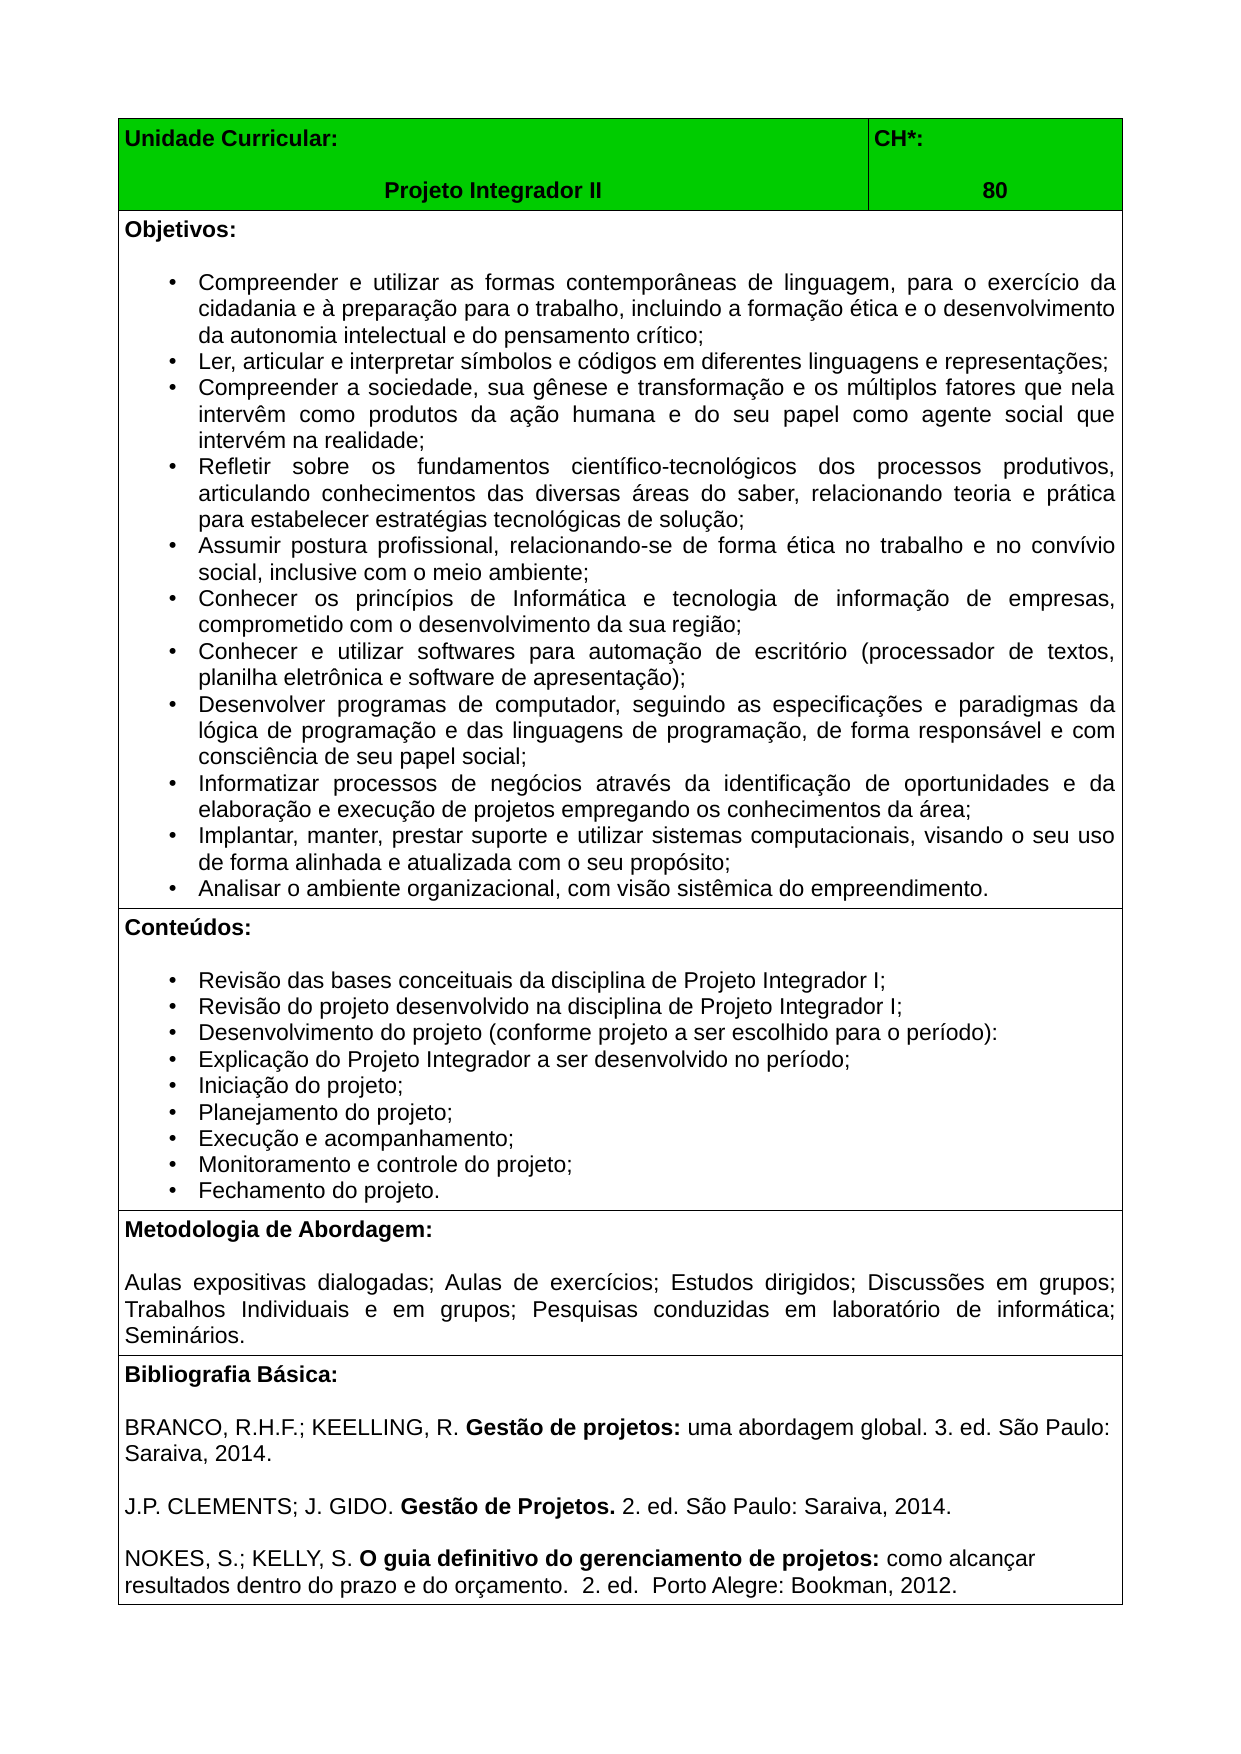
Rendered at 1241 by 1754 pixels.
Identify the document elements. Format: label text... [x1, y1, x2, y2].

table_header CH*: 80 [869, 119, 1122, 210]
table_cell Conteúdos: Revisão das bases conceituais da disciplina de Projeto Integrador I; Revisão do projeto desenvolvido na disciplina de Projeto Integrador I; Desenvolvimento do projeto (conforme projeto a ser escolhido para o período): Explicação do Projeto Integrador a ser desenvolvido no período; Iniciação do projeto; Planejamento do projeto; Execução e acompanhamento; Monitoramento e controle do projeto; Fechamento do projeto. [119, 909, 1122, 1210]
table_cell Metodologia de Abordagem: Aulas expositivas dialogadas; Aulas de exercícios; Estudos dirigidos; Discussões em grupos; Trabalhos Individuais e em grupos; Pesquisas conduzidas em laboratório de informática; Seminários. [119, 1211, 1122, 1354]
table_cell Objetivos: Compreender e utilizar as formas contemporâneas de linguagem, para o exercício da cidadania e à preparação para o trabalho, incluindo a formação ética e o desenvolvimento da autonomia intelectual e do pensamento crítico; Ler, articular e interpretar símbolos e códigos em diferentes linguagens e representações; Compreender a sociedade, sua gênese e transformação e os múltiplos fatores que nela intervêm como produtos da ação humana e do seu papel como agente social que intervém na realidade; Refletir sobre os fundamentos científico-tecnológicos dos processos produtivos, articulando conhecimentos das diversas áreas do saber, relacionando teoria e prática para estabelecer estratégias tecnológicas de solução; Assumir postura profissional, relacionando-se de forma ética no trabalho e no convívio social, inclusive com o meio ambiente; Conhecer os princípios de Informática e tecnologia de informação de empresas, comprometido com o desenvolvimento da sua região; Conhecer e utilizar softwares para automação de escritório (processador de textos, planilha eletrônica e software de apresentação); Desenvolver programas de computador, seguindo as especificações e paradigmas da lógica de programação e das linguagens de programação, de forma responsável e com consciência de seu papel social; Informatizar processos de negócios através da identificação de oportunidades e da elaboração e execução de projetos empregando os conhecimentos da área; Implantar, manter, prestar suporte e utilizar sistemas computacionais, visando o seu uso de forma alinhada e atualizada com o seu propósito; Analisar o ambiente organizacional, com visão sistêmica do empreendimento. [119, 211, 1122, 908]
table_header Unidade Curricular: Projeto Integrador II [119, 119, 868, 210]
table_cell Bibliografia Básica: BRANCO, R.H.F.; KEELLING, R. Gestão de projetos: uma abordagem global. 3. ed. São Paulo: Saraiva, 2014. J.P. CLEMENTS; J. GIDO. Gestão de Projetos. 2. ed. São Paulo: Saraiva, 2014. NOKES, S.; KELLY, S. O guia definitivo do gerenciamento de projetos: como alcançar resultados dentro do prazo e do orçamento. 2. ed. Porto Alegre: Bookman, 2012. [119, 1356, 1122, 1604]
